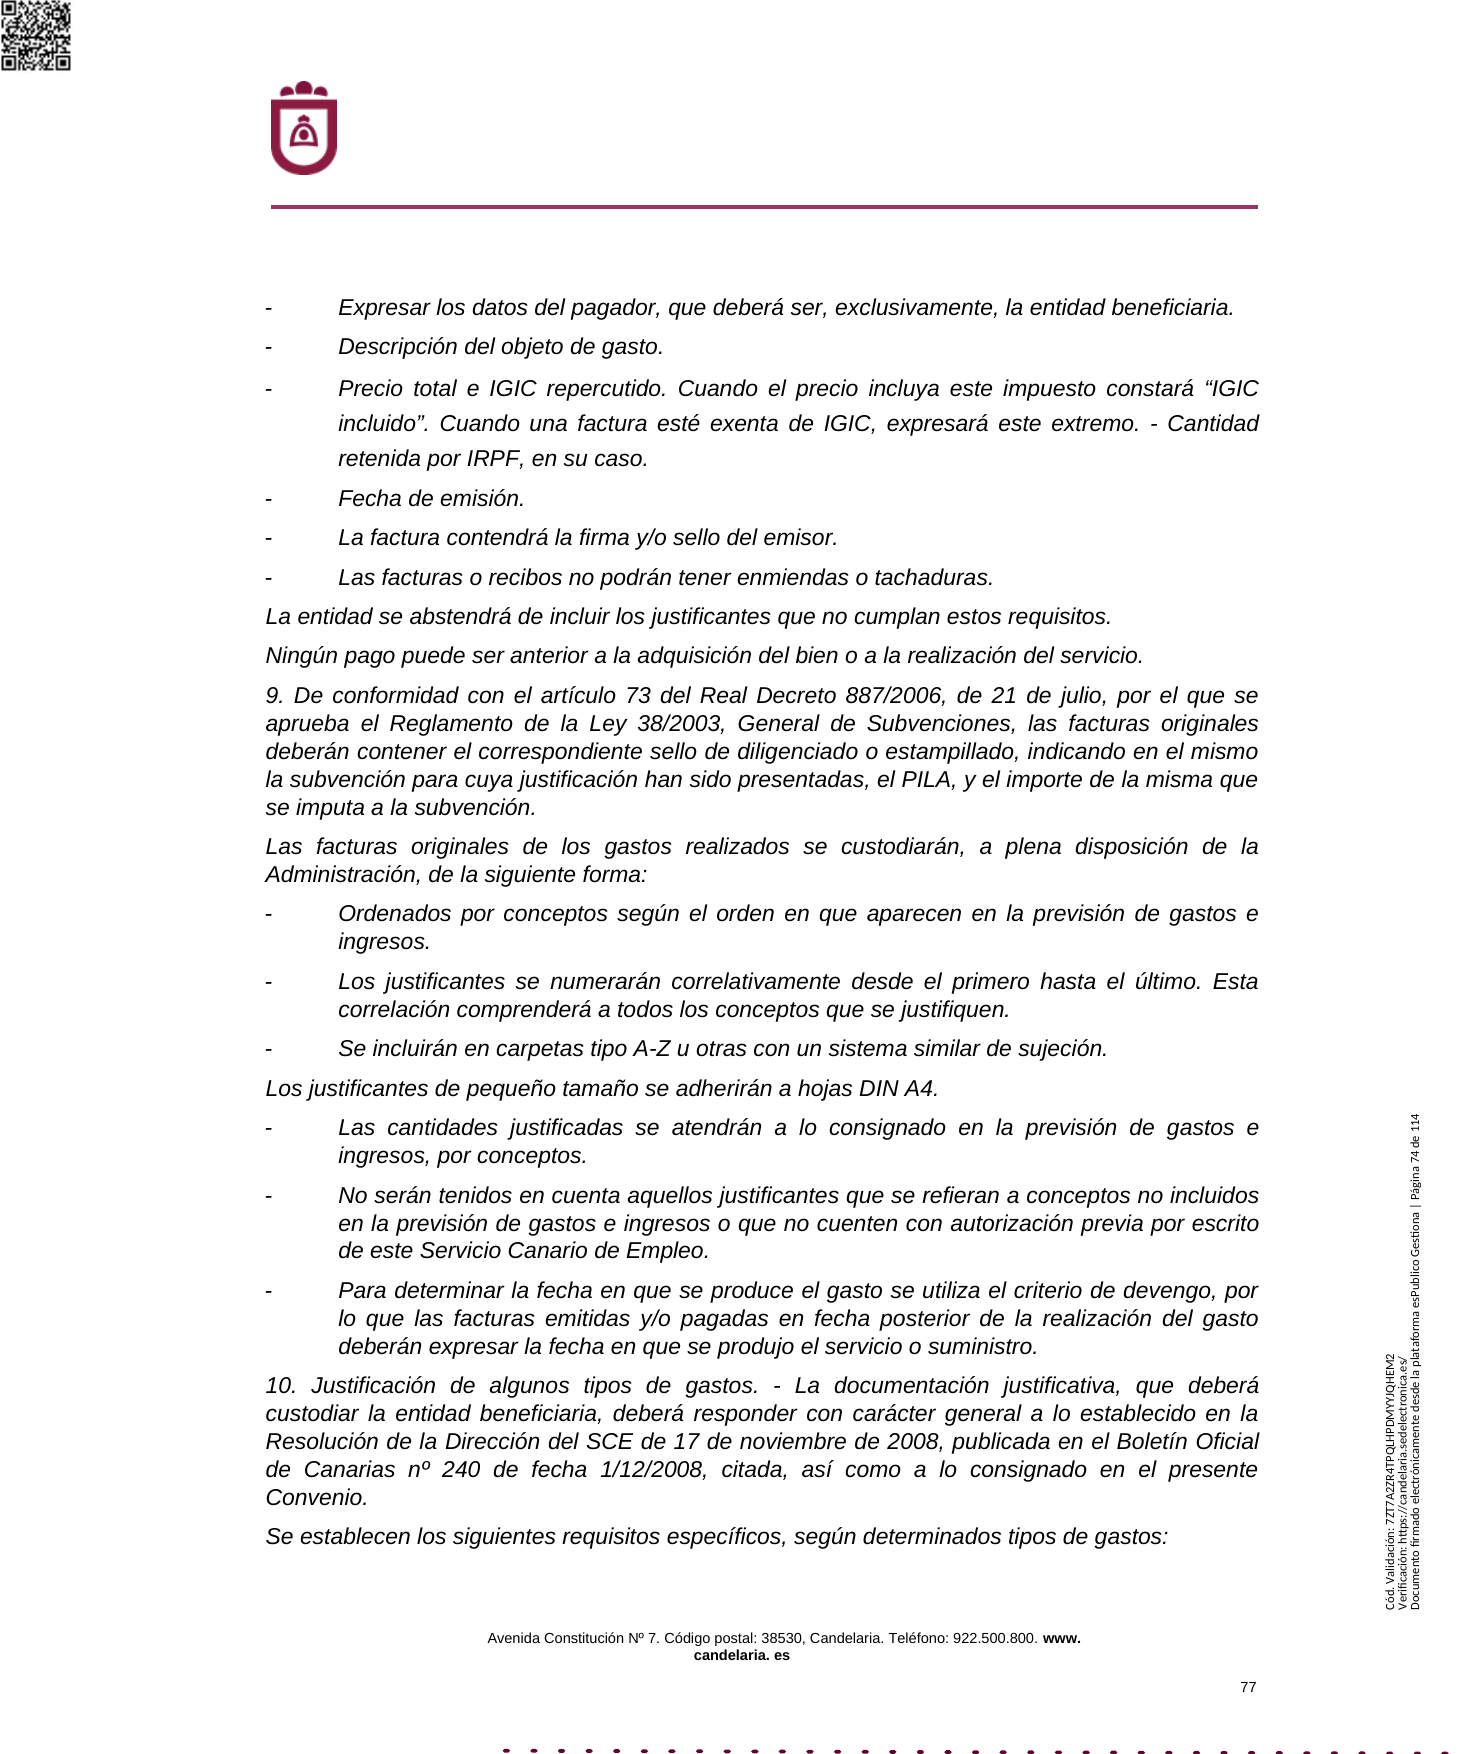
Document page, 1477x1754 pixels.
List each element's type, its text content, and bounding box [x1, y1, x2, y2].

text Los justificantes de pequeño tamaño se adherirán a hojas DIN A4. [265, 1075, 1262, 1101]
list Expresar los datos del pagador, que deberá ser, exclusivamente, la entidad beneficiaria. [264, 294, 1262, 320]
list Se incluirán en carpetas tipo A-Z u otras con un sistema similar de sujeción. [264, 1035, 1262, 1062]
list Precio total e IGIC repercutido. Cuando el precio incluya este impuesto constará “IGIC incluido”. Cuando una factura esté exenta de IGIC, expresará este extremo. - Cantidad retenida por IRPF, en su caso. [264, 375, 1262, 472]
text Ningún pago puede ser anterior a la adquisición del bien o a la realización del servicio. [265, 642, 1262, 669]
list Los justificantes se numerarán correlativamente desde el primero hasta el último. Esta correlación comprenderá a todos los conceptos que se justifiquen. [264, 968, 1262, 1022]
list Para determinar la fecha en que se produce el gasto se utiliza el criterio de devengo, por lo que las facturas emitidas y/o pagadas en fecha posterior de la realización del gasto deberán expresar la fecha en que se produjo el servicio o suministro. [264, 1277, 1262, 1359]
text Las facturas originales de los gastos realizados se custodiarán, a plena disposición de la Administración, de la siguiente forma: [265, 833, 1262, 887]
list Ordenados por conceptos según el orden en que aparecen en la previsión de gastos e ingresos. [264, 900, 1262, 955]
text 10. Justificación de algunos tipos de gastos. - La documentación justificativa, que deberá custodiar la entidad beneficiaria, deberá responder con carácter general a lo establecido en la Resolución de la Dirección del SCE de 17 de noviembre de 2008, publicada en el Boletín Oficial de Canarias nº 240 de fecha 1/12/2008, citada, así como a lo consignado en el presente Convenio. [265, 1372, 1262, 1510]
text Se establecen los siguientes requisitos específicos, según determinados tipos de gastos: [265, 1523, 1262, 1550]
list Las cantidades justificadas se atendrán a lo consignado en la previsión de gastos e ingresos, por conceptos. [264, 1114, 1262, 1168]
list Las facturas o recibos no podrán tener enmiendas o tachaduras. [264, 563, 1262, 590]
text 9. De conformidad con el artículo 73 del Real Decreto 887/2006, de 21 de julio, por el que se aprueba el Reglamento de la Ley 38/2003, General de Subvenciones, las facturas originales deberán contener el correspondiente sello de diligenciado o estampillado, indicando en el mismo la subvención para cuya justificación han sido presentadas, el PILA, y el importe de la misma que se imputa a la subvención. [265, 682, 1262, 820]
text La entidad se abstendrá de incluir los justificantes que no cumplan estos requisitos. [265, 603, 1262, 629]
list No serán tenidos en cuenta aquellos justificantes que se refieran a conceptos no incluidos en la previsión de gastos e ingresos o que no cuenten con autorización previa por escrito de este Servicio Canario de Empleo. [264, 1182, 1262, 1264]
list Descripción del objeto de gasto. [264, 333, 1262, 360]
list Fecha de emisión. [264, 484, 1262, 511]
list La factura contendrá la firma y/o sello del emisor. [264, 524, 1262, 550]
